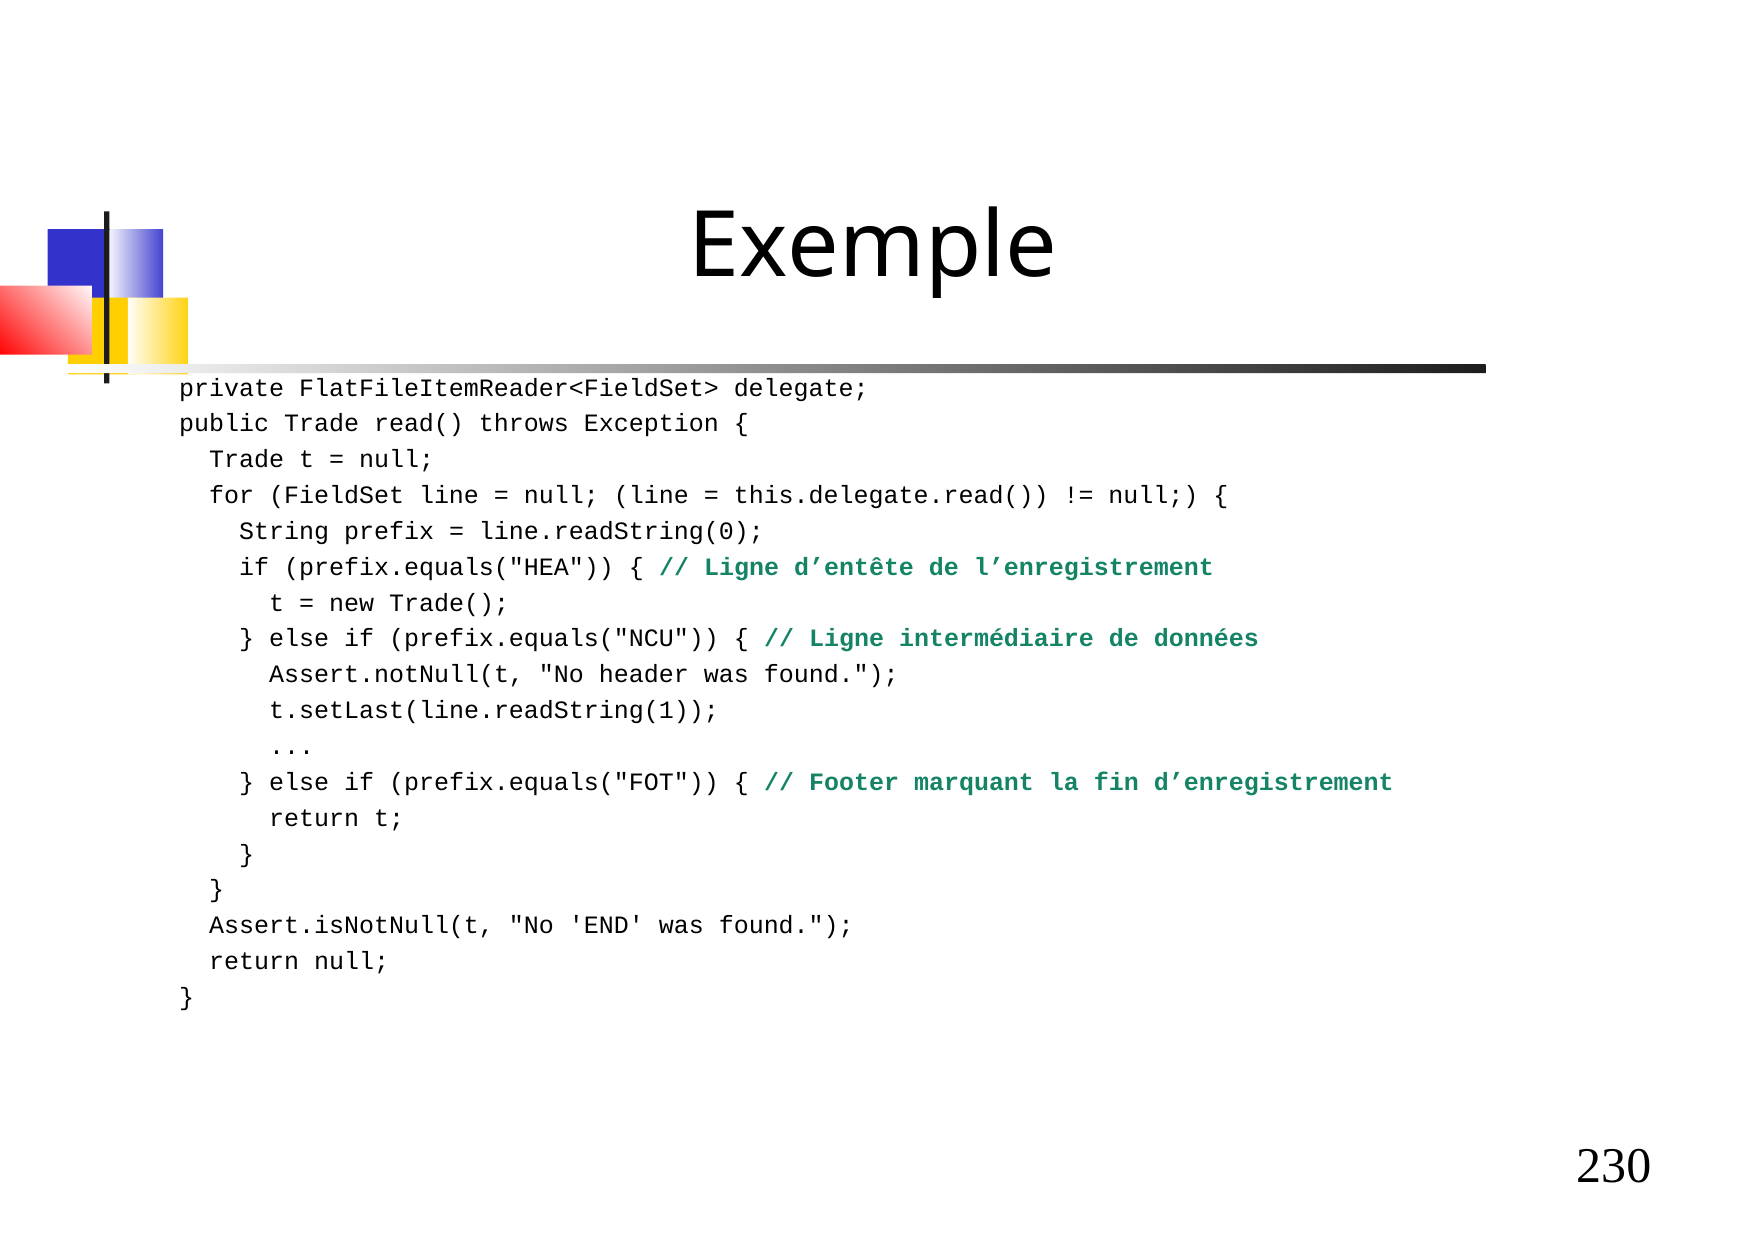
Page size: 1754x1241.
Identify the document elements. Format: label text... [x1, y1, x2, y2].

title Exemple [179, 139, 1567, 351]
list private FlatFileItemReader<FieldSet> delegate; public Trade read() throws Exception { Trade t = null; for (FieldSet line = null; (line = this.delegate.read()) != null;) { String prefix = line.readString(0); if (prefix.equals("HEA")) { // Ligne d’entête de l’enregistrement t = new Trade(); } else if (prefix.equals("NCU")) { // Ligne intermédiaire de données Assert.notNull(t, "No header was found."); t.setLast(line.readString(1)); ... } else if (prefix.equals("FOT")) { // Footer marquant la fin d’enregistrement return t; } } Assert.isNotNull(t, "No 'END' was found."); return null; } [179, 371, 1567, 1091]
